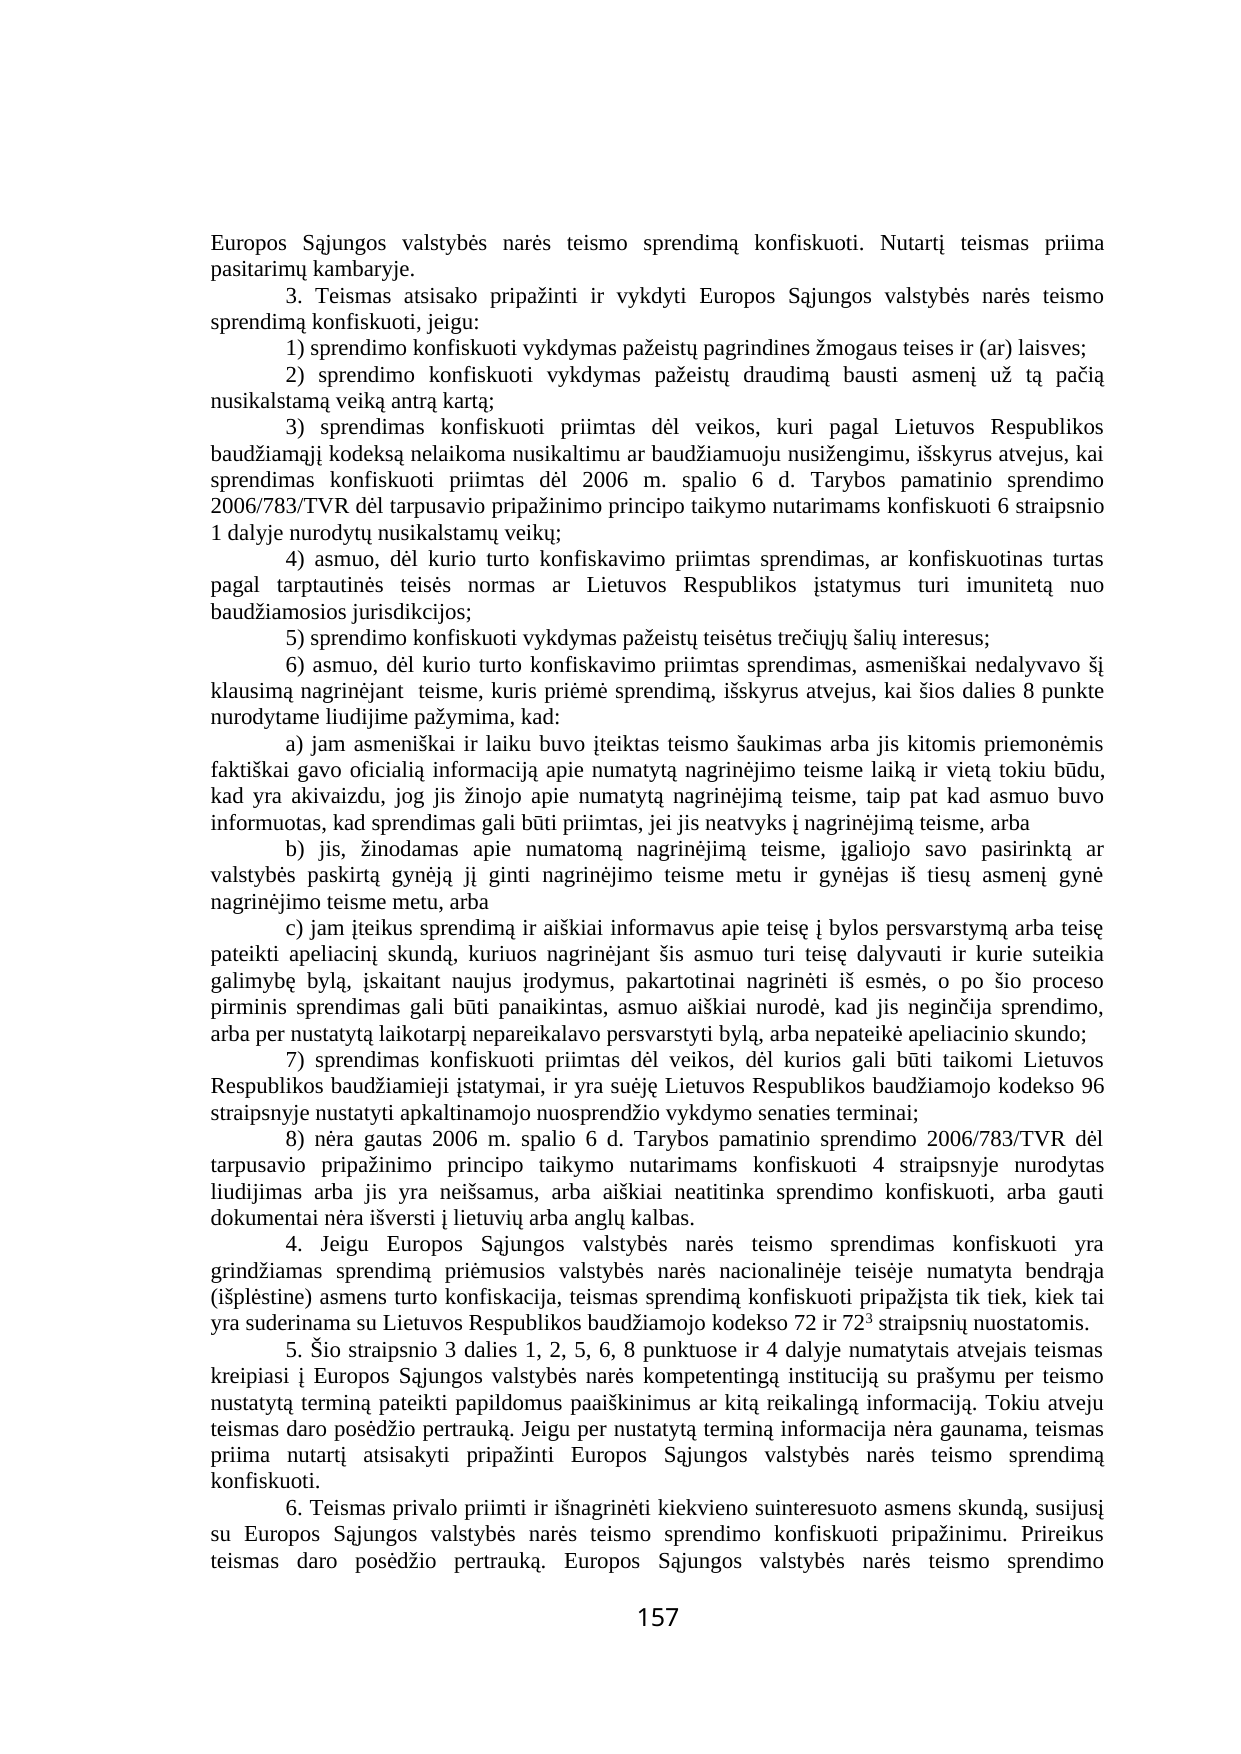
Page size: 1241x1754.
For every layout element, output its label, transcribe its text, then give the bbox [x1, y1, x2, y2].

text Europos Sąjungos valstybės narės teismo sprendimą konfiskuoti. Nutartį teismas priima pasitarimų kambaryje. [210, 229, 1105, 282]
text 5. Šio straipsnio 3 dalies 1, 2, 5, 6, 8 punktuose ir 4 dalyje numatytais atvejais teismas kreipiasi į Europos Sąjungos valstybės narės kompetentingą instituciją su prašymu per teismo nustatytą terminą pateikti papildomus paaiškinimus ar kitą reikalingą informaciją. Tokiu atveju teismas daro posėdžio pertrauką. Jeigu per nustatytą terminą informacija nėra gaunama, teismas priima nutartį atsisakyti pripažinti Europos Sąjungos valstybės narės teismo sprendimą konfiskuoti. [210, 1336, 1105, 1494]
text a) jam asmeniškai ir laiku buvo įteiktas teismo šaukimas arba jis kitomis priemonėmis faktiškai gavo oficialią informaciją apie numatytą nagrinėjimo teisme laiką ir vietą tokiu būdu, kad yra akivaizdu, jog jis žinojo apie numatytą nagrinėjimą teisme, taip pat kad asmuo buvo informuotas, kad sprendimas gali būti priimtas, jei jis neatvyks į nagrinėjimą teisme, arba [210, 730, 1105, 835]
text 6) asmuo, dėl kurio turto konfiskavimo priimtas sprendimas, asmeniškai nedalyvavo šį klausimą nagrinėjant teisme, kuris priėmė sprendimą, išskyrus atvejus, kai šios dalies 8 punkte nurodytame liudijime pažymima, kad: [210, 651, 1105, 730]
text 5) sprendimo konfiskuoti vykdymas pažeistų teisėtus trečiųjų šalių interesus; [210, 624, 1105, 651]
text 1) sprendimo konfiskuoti vykdymas pažeistų pagrindines žmogaus teises ir (ar) laisves; [210, 334, 1105, 361]
text c) jam įteikus sprendimą ir aiškiai informavus apie teisę į bylos persvarstymą arba teisę pateikti apeliacinį skundą, kuriuos nagrinėjant šis asmuo turi teisę dalyvauti ir kurie suteikia galimybę bylą, įskaitant naujus įrodymus, pakartotinai nagrinėti iš esmės, o po šio proceso pirminis sprendimas gali būti panaikintas, asmuo aiškiai nurodė, kad jis neginčija sprendimo, arba per nustatytą laikotarpį nepareikalavo persvarstyti bylą, arba nepateikė apeliacinio skundo; [210, 914, 1105, 1046]
text 3. Teismas atsisako pripažinti ir vykdyti Europos Sąjungos valstybės narės teismo sprendimą konfiskuoti, jeigu: [210, 282, 1105, 334]
text 8) nėra gautas 2006 m. spalio 6 d. Tarybos pamatinio sprendimo 2006/783/TVR dėl tarpusavio pripažinimo principo taikymo nutarimams konfiskuoti 4 straipsnyje nurodytas liudijimas arba jis yra neišsamus, arba aiškiai neatitinka sprendimo konfiskuoti, arba gauti dokumentai nėra išversti į lietuvių arba anglų kalbas. [210, 1125, 1105, 1230]
text 2) sprendimo konfiskuoti vykdymas pažeistų draudimą bausti asmenį už tą pačią nusikalstamą veiką antrą kartą; [210, 361, 1105, 413]
text 4) asmuo, dėl kurio turto konfiskavimo priimtas sprendimas, ar konfiskuotinas turtas pagal tarptautinės teisės normas ar Lietuvos Respublikos įstatymus turi imunitetą nuo baudžiamosios jurisdikcijos; [210, 545, 1105, 624]
text 4. Jeigu Europos Sąjungos valstybės narės teismo sprendimas konfiskuoti yra grindžiamas sprendimą priėmusios valstybės narės nacionalinėje teisėje numatyta bendrąja (išplėstine) asmens turto konfiskacija, teismas sprendimą konfiskuoti pripažįsta tik tiek, kiek tai yra suderinama su Lietuvos Respublikos baudžiamojo kodekso 72 ir 723 straipsnių nuostatomis. [210, 1230, 1105, 1336]
text 6. Teismas privalo priimti ir išnagrinėti kiekvieno suinteresuoto asmens skundą, susijusį su Europos Sąjungos valstybės narės teismo sprendimo konfiskuoti pripažinimu. Prireikus teismas daro posėdžio pertrauką. Europos Sąjungos valstybės narės teismo sprendimo [210, 1494, 1105, 1573]
text b) jis, žinodamas apie numatomą nagrinėjimą teisme, įgaliojo savo pasirinktą ar valstybės paskirtą gynėją jį ginti nagrinėjimo teisme metu ir gynėjas iš tiesų asmenį gynė nagrinėjimo teisme metu, arba [210, 835, 1105, 914]
text 3) sprendimas konfiskuoti priimtas dėl veikos, kuri pagal Lietuvos Respublikos baudžiamąjį kodeksą nelaikoma nusikaltimu ar baudžiamuoju nusižengimu, išskyrus atvejus, kai sprendimas konfiskuoti priimtas dėl 2006 m. spalio 6 d. Tarybos pamatinio sprendimo 2006/783/TVR dėl tarpusavio pripažinimo principo taikymo nutarimams konfiskuoti 6 straipsnio 1 dalyje nurodytų nusikalstamų veikų; [210, 413, 1105, 545]
text 7) sprendimas konfiskuoti priimtas dėl veikos, dėl kurios gali būti taikomi Lietuvos Respublikos baudžiamieji įstatymai, ir yra suėję Lietuvos Respublikos baudžiamojo kodekso 96 straipsnyje nustatyti apkaltinamojo nuosprendžio vykdymo senaties terminai; [210, 1046, 1105, 1125]
